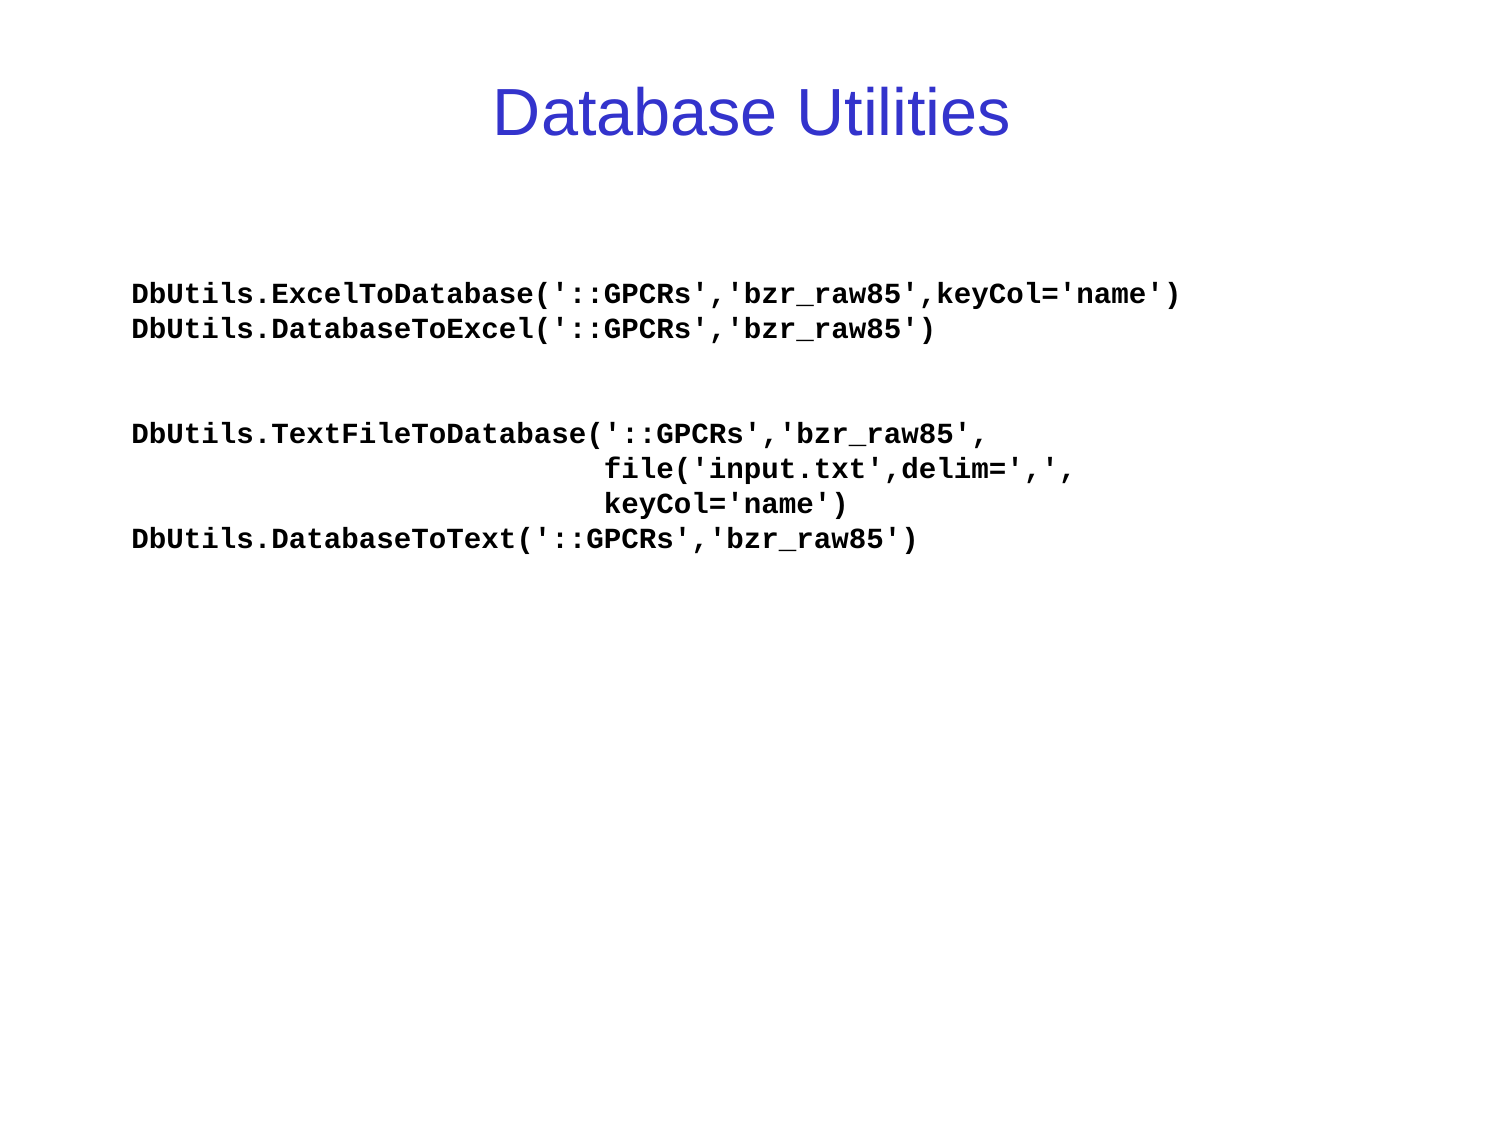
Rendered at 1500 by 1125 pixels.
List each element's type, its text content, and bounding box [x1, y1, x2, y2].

text_box DbUtils.ExcelToDatabase('::GPCRs','bzr_raw85',keyCol='name') DbUtils.DatabaseToExcel('::GPCRs','bzr_raw85') DbUtils.TextFileToDatabase('::GPCRs','bzr_raw85', file('input.txt',delim=',', keyCol='name') DbUtils.DatabaseToText('::GPCRs','bzr_raw85') [116, 266, 1197, 597]
title Database Utilities [116, 14, 1388, 203]
